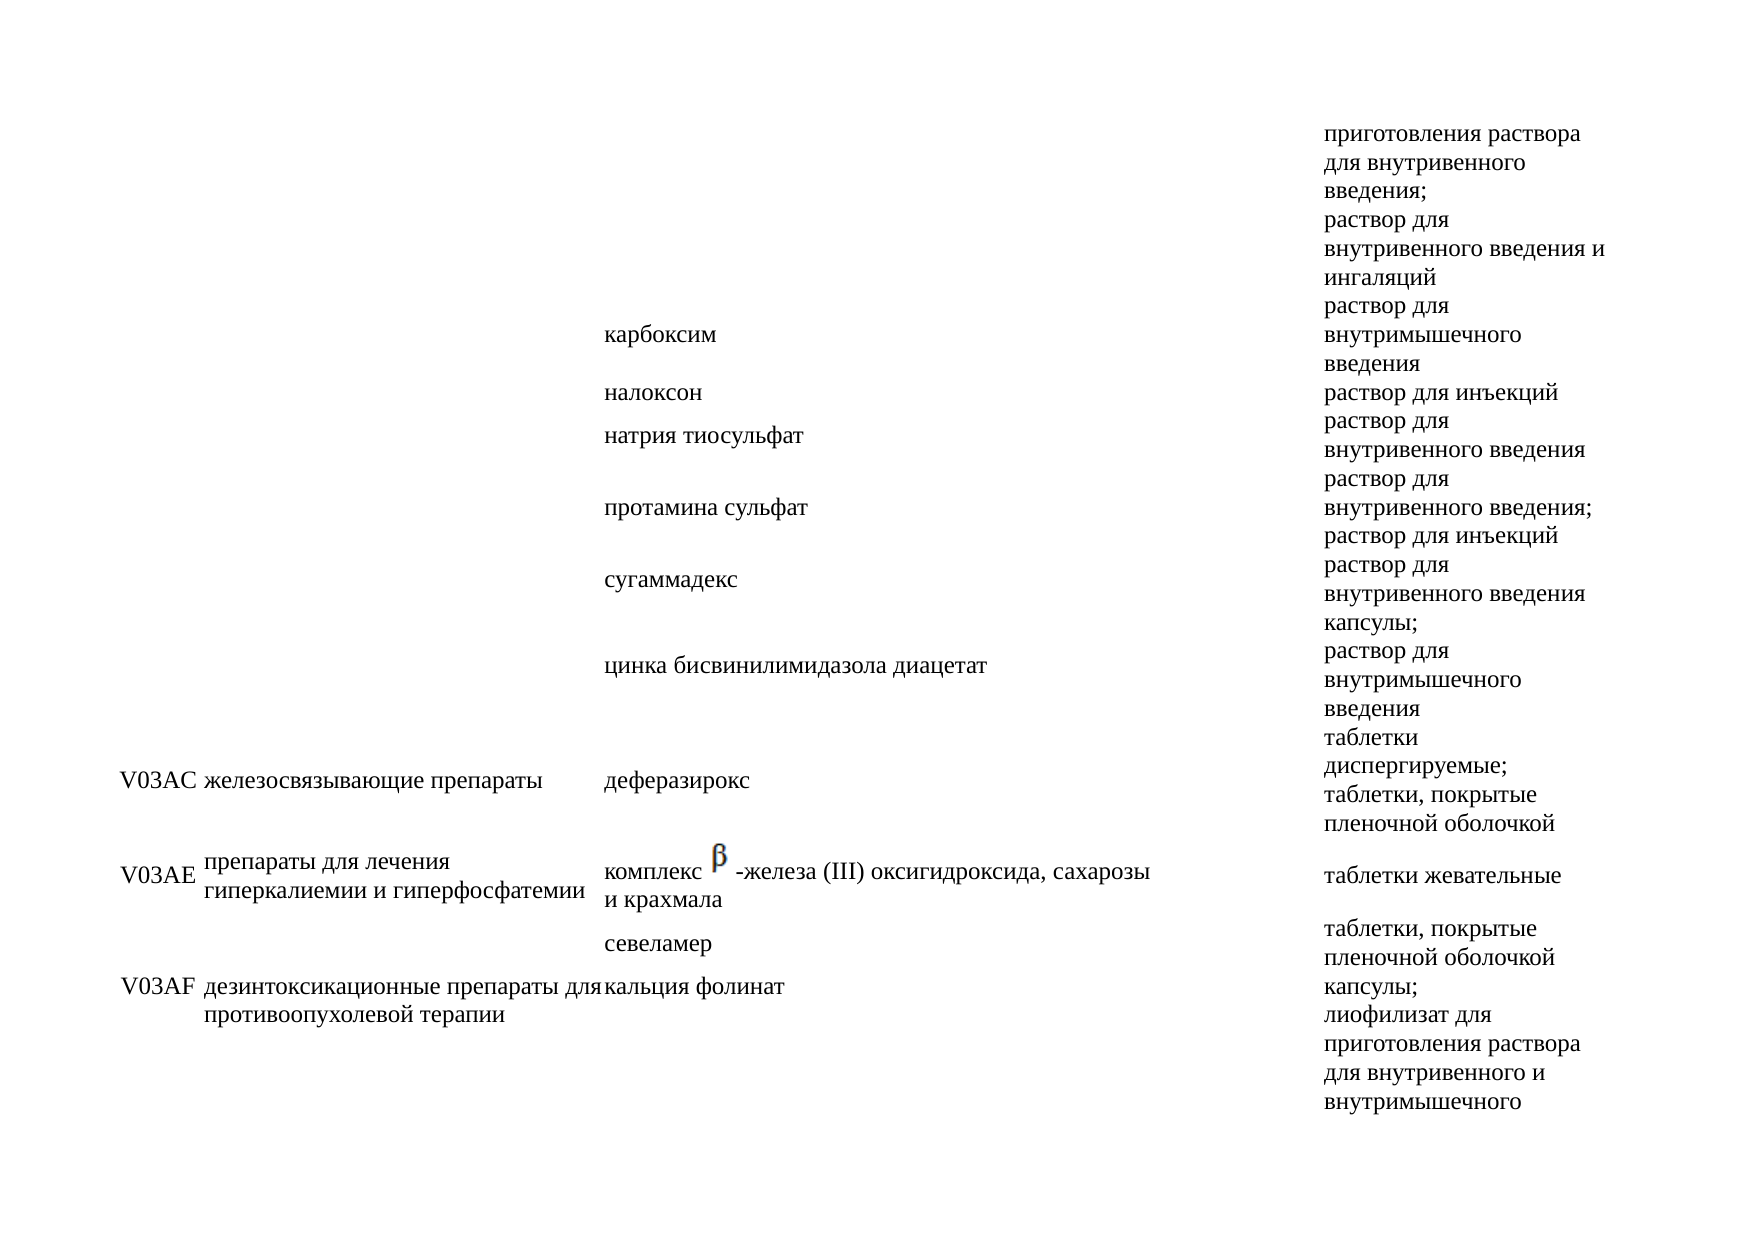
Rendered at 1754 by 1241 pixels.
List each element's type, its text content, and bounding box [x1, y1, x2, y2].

table_cell кальция фолинат [604, 971, 1324, 1120]
table_cell цинка бисвинилимидазола диацетат [604, 607, 1324, 722]
table_cell [118, 913, 204, 971]
table_cell [204, 118, 604, 291]
table_cell [118, 291, 204, 377]
table_cell сугаммадекс [604, 549, 1324, 607]
table_cell [204, 377, 604, 406]
table_cell таблетки диспергируемые; таблетки, покрытые пленочной оболочкой [1324, 722, 1607, 837]
table_cell налоксон [604, 377, 1324, 406]
table_cell [604, 118, 1324, 291]
table_cell раствор для инъекций [1324, 377, 1607, 406]
table_cell V03AE [118, 837, 204, 913]
table_cell таблетки жевательные [1324, 837, 1607, 913]
table_cell [118, 377, 204, 406]
table_cell карбоксим [604, 291, 1324, 377]
table_cell раствор для внутримышечного введения [1324, 291, 1607, 377]
picture [708, 836, 736, 879]
table_cell деферазирокс [604, 722, 1324, 837]
table_cell натрия тиосульфат [604, 406, 1324, 463]
table_cell [118, 118, 204, 291]
table_cell [204, 406, 604, 463]
table_cell раствор для внутривенного введения; раствор для инъекций [1324, 463, 1607, 549]
table_cell [118, 549, 204, 607]
table_cell [204, 291, 604, 377]
table_cell [118, 406, 204, 463]
table_cell железосвязывающие препараты [204, 722, 604, 837]
table_cell [204, 463, 604, 549]
table_cell препараты для лечения гиперкалиемии и гиперфосфатемии [204, 837, 604, 913]
table_cell приготовления раствора для внутривенного введения; раствор для внутривенного введения и ингаляций [1324, 118, 1607, 291]
table_cell раствор для внутривенного введения [1324, 406, 1607, 463]
table_cell капсулы; лиофилизат для приготовления раствора для внутривенного и внутримышечного [1324, 971, 1607, 1120]
table_cell протамина сульфат [604, 463, 1324, 549]
table_cell [118, 607, 204, 722]
table_cell комплекс -железа (III) оксигидроксида, сахарозы и крахмала [604, 837, 1324, 913]
table_cell дезинтоксикационные препараты для противоопухолевой терапии [204, 971, 604, 1120]
table_cell [204, 913, 604, 971]
table_cell V03AC [118, 722, 204, 837]
table_cell капсулы; раствор для внутримышечного введения [1324, 607, 1607, 722]
table_cell раствор для внутривенного введения [1324, 549, 1607, 607]
table_cell [204, 549, 604, 607]
table_cell [118, 463, 204, 549]
table_cell V03AF [118, 971, 204, 1120]
table_cell таблетки, покрытые пленочной оболочкой [1324, 913, 1607, 971]
table_cell [204, 607, 604, 722]
table_cell севеламер [604, 913, 1324, 971]
